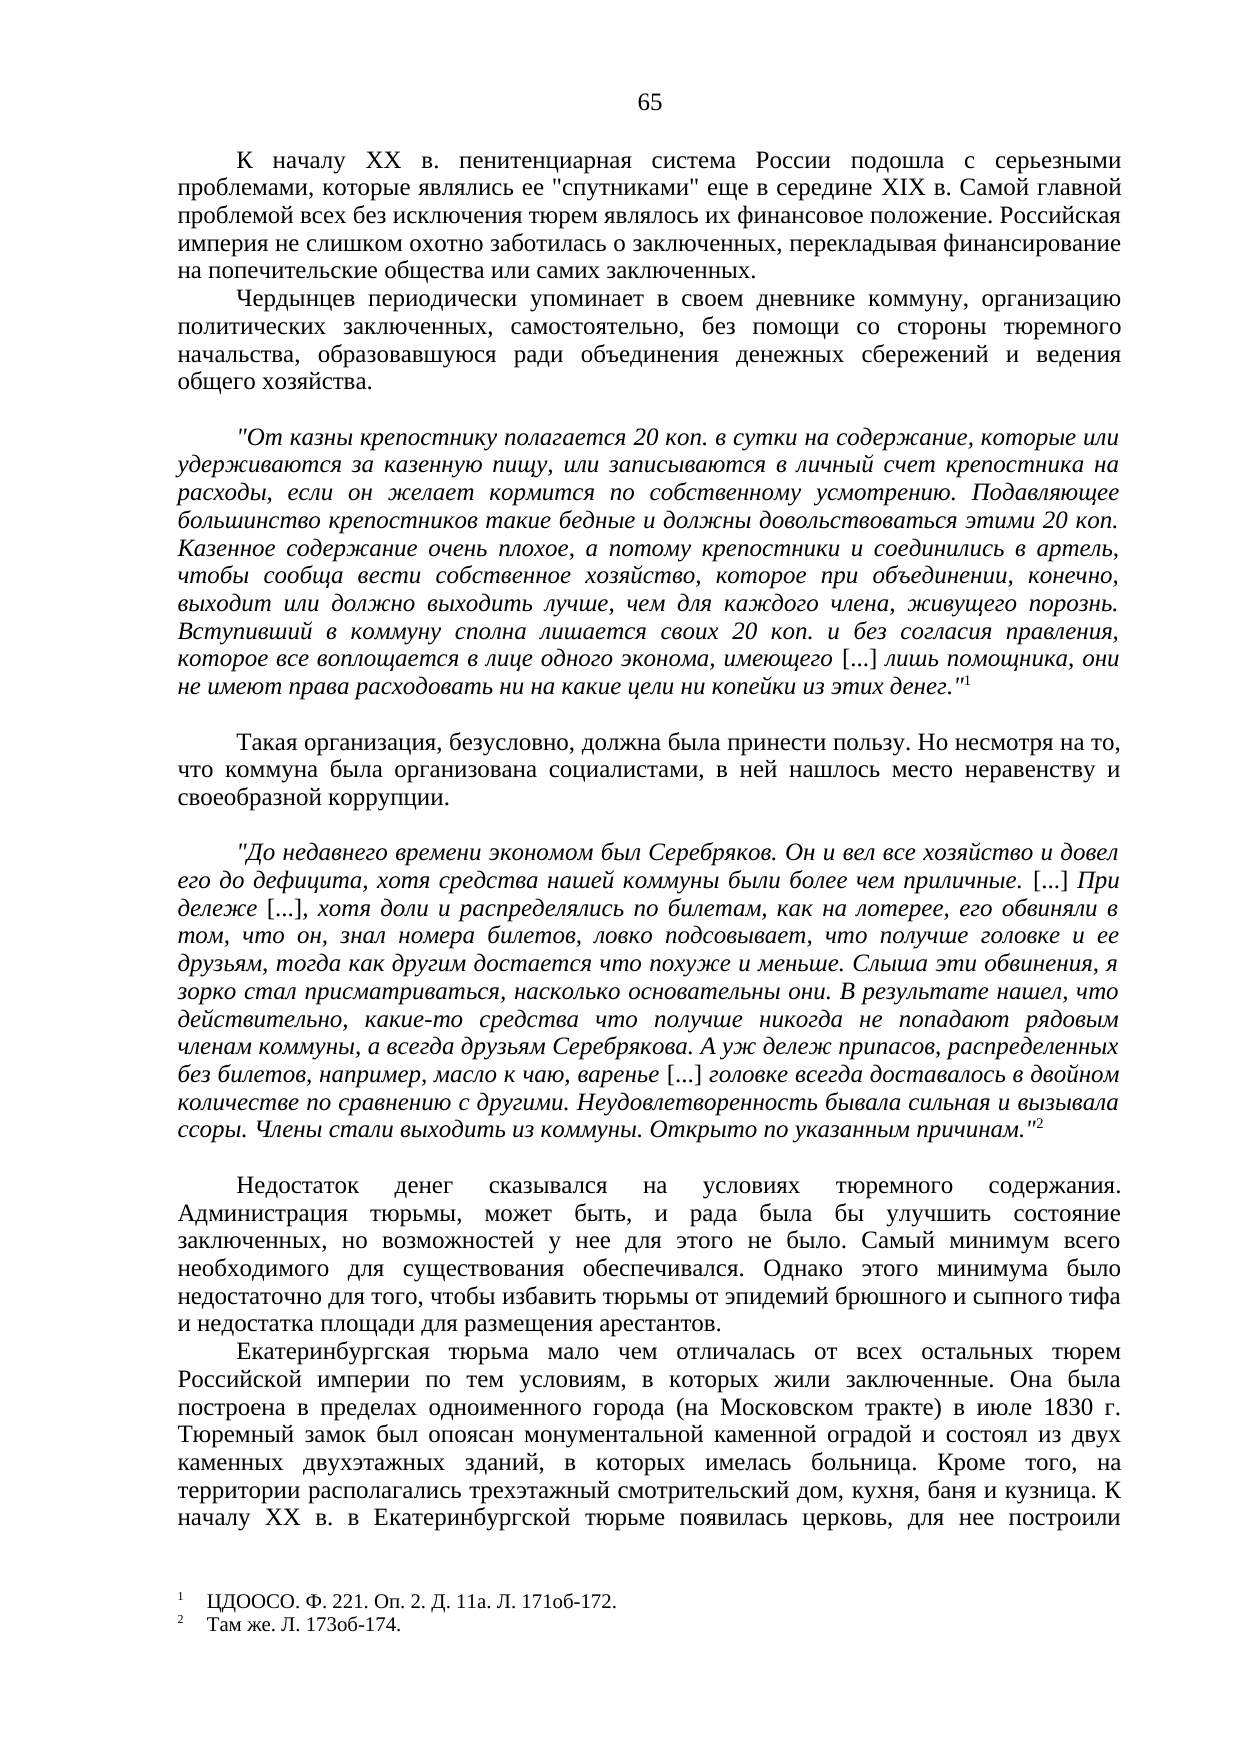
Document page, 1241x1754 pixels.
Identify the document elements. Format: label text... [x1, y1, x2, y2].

text К началу XX в. пенитенциарная система России подошла с серьезными проблемами, которые являлись ее "спутниками" еще в середине XIX в. Самой главной проблемой всех без исключения тюрем являлось их финансовое положение. Российская империя не слишком охотно заботилась о заключенных, перекладывая финансирование на попечительские общества или самих заключенных. [177, 146, 1122, 284]
text "От казны крепостнику полагается 20 коп. в сутки на содержание, которые или удерживаются за казенную пищу, или записываются в личный счет крепостника на расходы, если он желает кормится по собственному усмотрению. Подавляющее большинство крепостников такие бедные и должны довольствоваться этими 20 коп. Казенное содержание очень плохое, а потому крепостники и соединились в артель, чтобы сообща вести собственное хозяйство, которое при объединении, конечно, выходит или должно выходить лучше, чем для каждого члена, живущего порознь. Вступивший в коммуну сполна лишается своих 20 коп. и без согласия правления, которое все воплощается в лице одного эконома, имеющего [...] лишь помощника, они не имеют права расходовать ни на какие цели ни копейки из этих денег." [177, 423, 1122, 700]
text Екатеринбургская тюрьма мало чем отличалась от всех остальных тюрем Российской империи по тем условиям, в которых жили заключенные. Она была построена в пределах одноименного города (на Московском тракте) в июле 1830 г. Тюремный замок был опоясан монументальной каменной оградой и состоял из двух каменных двухэтажных зданий, в которых имелась больница. Кроме того, на территории располагались трехэтажный смотрительский дом, кухня, баня и кузница. К началу XX в. в Екатеринбургской тюрьме появилась церковь, для нее построили [177, 1337, 1122, 1531]
text Такая организация, безусловно, должна была принести пользу. Но несмотря на то, что коммуна была организована социалистами, в ней нашлось место неравенству и своеобразной коррупции. [177, 728, 1122, 811]
text Чердынцев периодически упоминает в своем дневнике коммуну, организацию политических заключенных, самостоятельно, без помощи со стороны тюремного начальства, образовавшуюся ради объединения денежных сбережений и ведения общего хозяйства. [177, 284, 1122, 395]
text "До недавнего времени экономом был Серебряков. Он и вел все хозяйство и довел его до дефицита, хотя средства нашей коммуны были более чем приличные. [...] При дележе [...], хотя доли и распределялись по билетам, как на лотерее, его обвиняли в том, что он, знал номера билетов, ловко подсовывает, что получше головке и ее друзьям, тогда как другим достается что похуже и меньше. Слыша эти обвинения, я зорко стал присматриваться, насколько основательны они. В результате нашел, что действительно, какие-то средства что получше никогда не попадают рядовым членам коммуны, а всегда друзьям Серебрякова. А уж дележ припасов, распределенных без билетов, например, масло к чаю, варенье [...] головке всегда доставалось в двойном количестве по сравнению с другими. Неудовлетворенность бывала сильная и вызывала ссоры. Члены стали выходить из коммуны. Открыто по указанным причинам." [177, 838, 1122, 1143]
text Недостаток денег сказывался на условиях тюремного содержания. Администрация тюрьмы, может быть, и рада была бы улучшить состояние заключенных, но возможностей у нее для этого не было. Самый минимум всего необходимого для существования обеспечивался. Однако этого минимума было недостаточно для того, чтобы избавить тюрьмы от эпидемий брюшного и сыпного тифа и недостатка площади для размещения арестантов. [177, 1171, 1122, 1337]
text ЦДООСО. Ф. 221. Оп. 2. Д. 11а. Л. 171об-172. [177, 1589, 1122, 1613]
text Там же. Л. 173об-174. [177, 1613, 1122, 1636]
